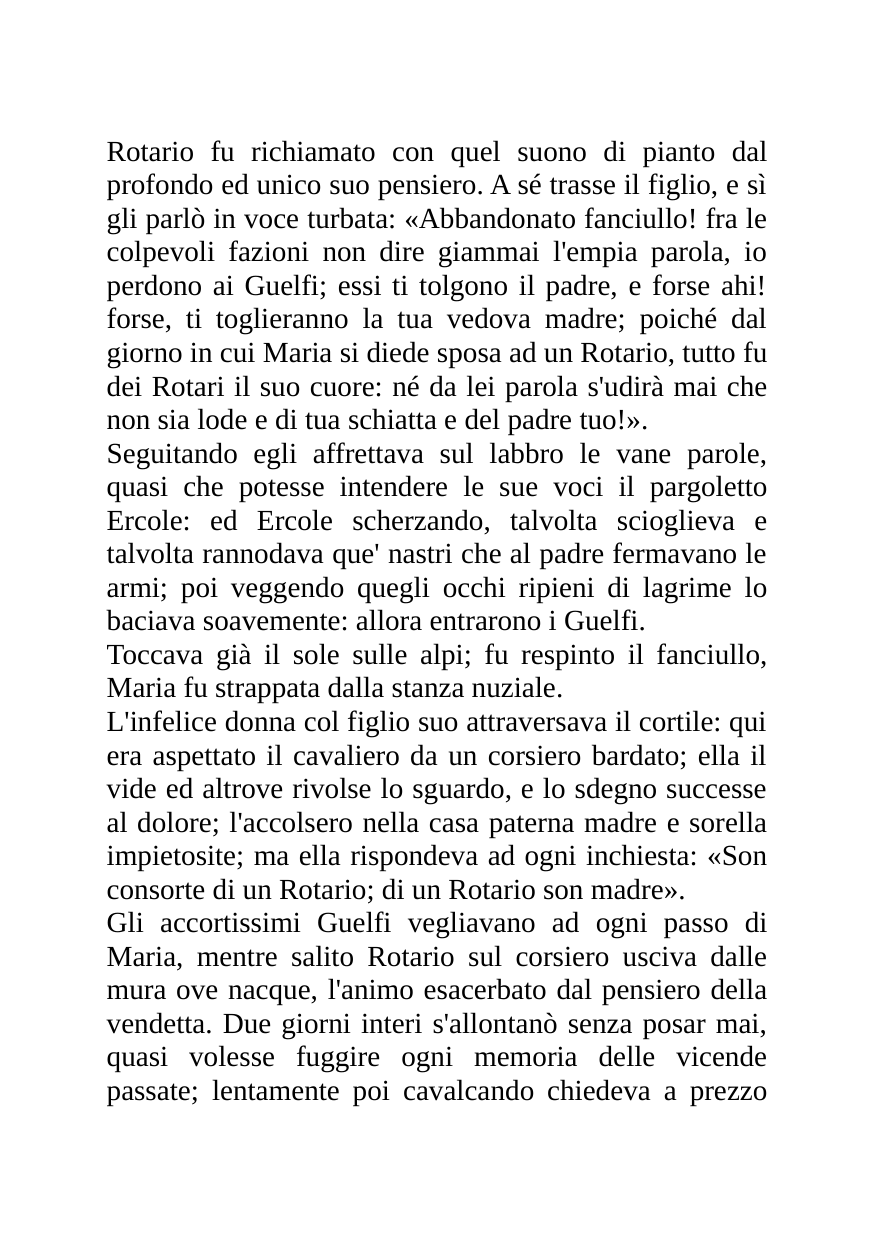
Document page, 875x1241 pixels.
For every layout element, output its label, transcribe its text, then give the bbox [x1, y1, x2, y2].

text Gli accortissimi Guelfi vegliavano ad ogni passo di Maria, mentre salito Rotario sul corsiero usciva dalle mura ove nacque, l'animo esacerbato dal pensiero della vendetta. Due giorni interi s'allontanò senza posar mai, quasi volesse fuggire ogni memoria delle vicende passate; lentamente poi cavalcando chiedeva a prezzo [106, 905, 768, 1107]
text Rotario fu richiamato con quel suono di pianto dal profondo ed unico suo pensiero. A sé trasse il figlio, e sì gli parlò in voce turbata: «Abbandonato fanciullo! fra le colpevoli fazioni non dire giammai l'empia parola, io perdono ai Guelfi; essi ti tolgono il padre, e forse ahi! forse, ti toglieranno la tua vedova madre; poiché dal giorno in cui Maria si diede sposa ad un Rotario, tutto fu dei Rotari il suo cuore: né da lei parola s'udirà mai che non sia lode e di tua schiatta e del padre tuo!». [106, 134, 768, 436]
text Toccava già il sole sulle alpi; fu respinto il fanciullo, Maria fu strappata dalla stanza nuziale. [106, 637, 768, 704]
text Seguitando egli affrettava sul labbro le vane parole, quasi che potesse intendere le sue voci il pargoletto Ercole: ed Ercole scherzando, talvolta scioglieva e talvolta rannodava que' nastri che al padre fermavano le armi; poi veggendo quegli occhi ripieni di lagrime lo baciava soavemente: allora entrarono i Guelfi. [106, 436, 768, 637]
text L'infelice donna col figlio suo attraversava il cortile: qui era aspettato il cavaliero da un corsiero bardato; ella il vide ed altrove rivolse lo sguardo, e lo sdegno successe al dolore; l'accolsero nella casa paterna madre e sorella impietosite; ma ella rispondeva ad ogni inchiesta: «Son consorte di un Rotario; di un Rotario son madre». [106, 704, 768, 905]
